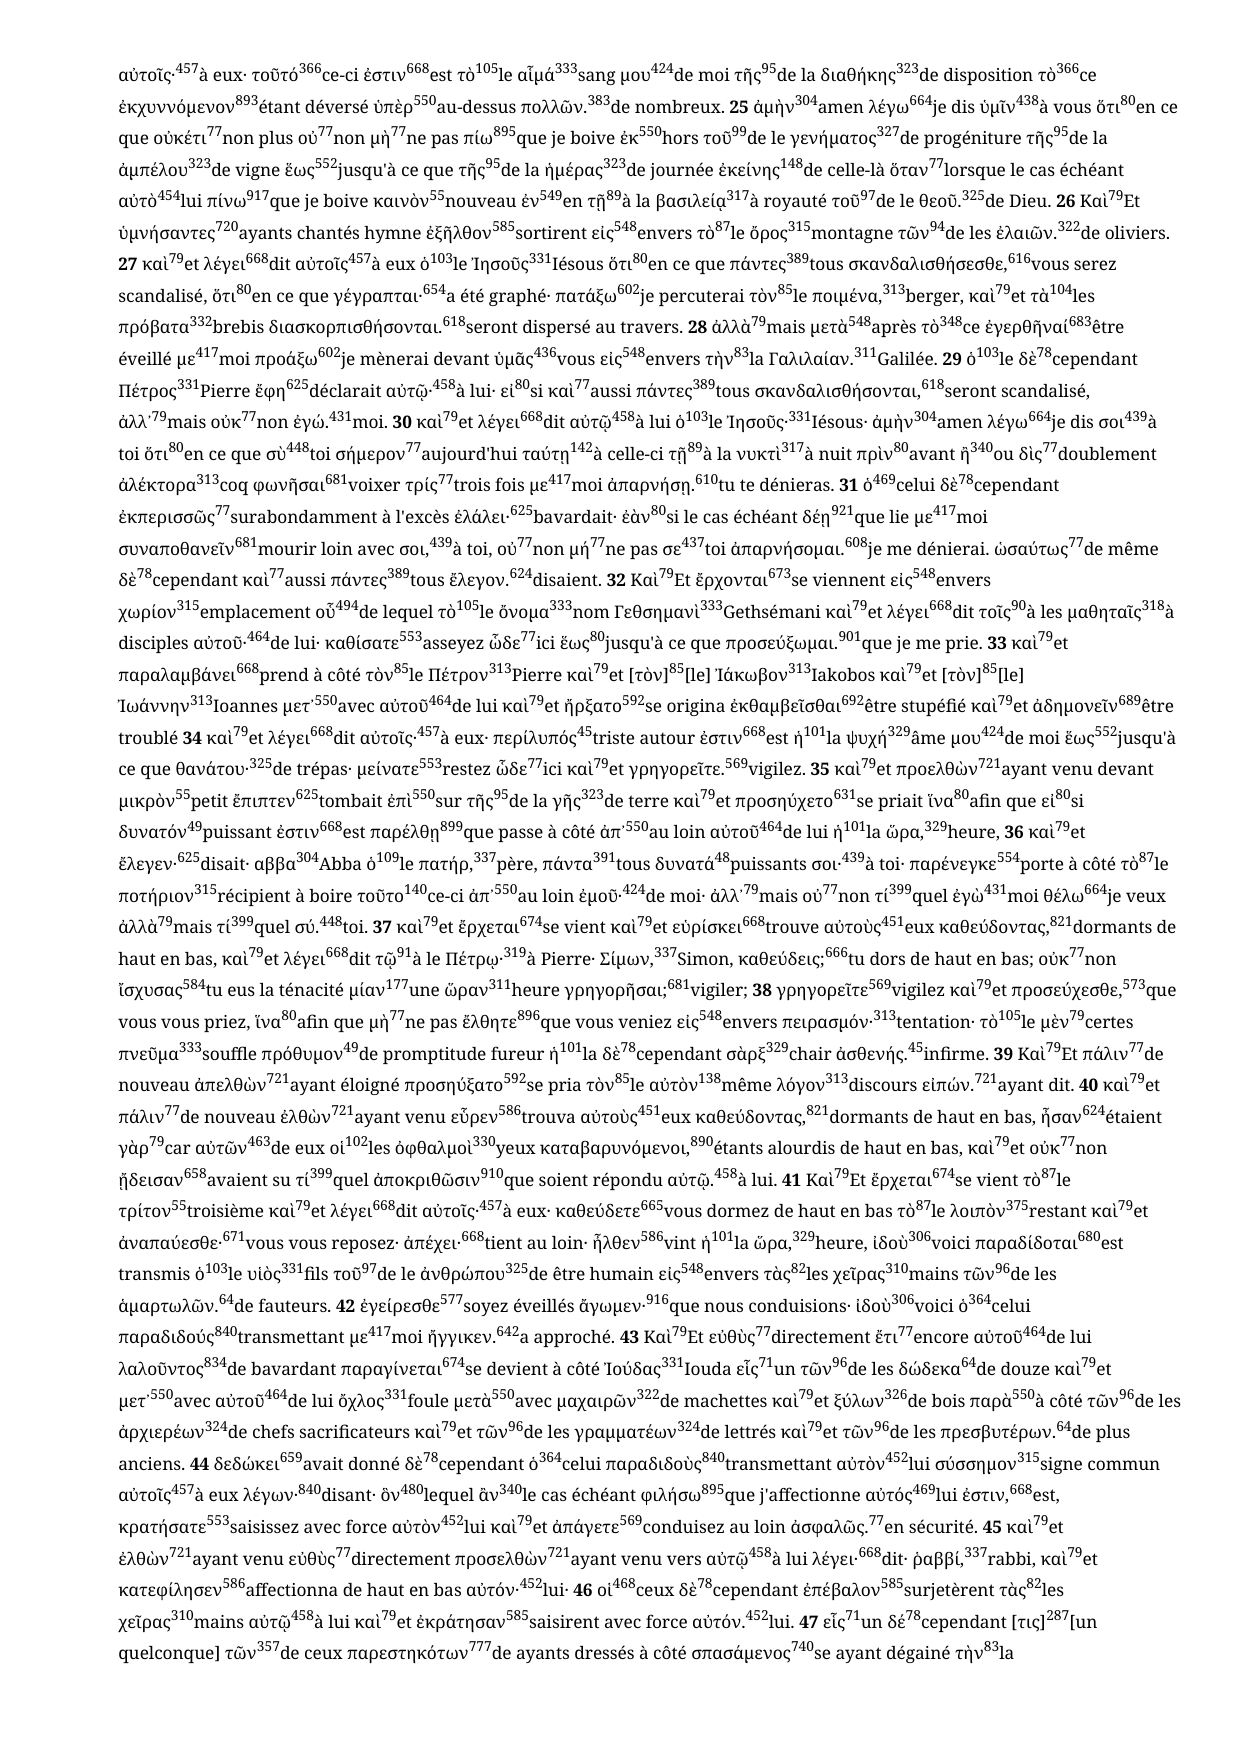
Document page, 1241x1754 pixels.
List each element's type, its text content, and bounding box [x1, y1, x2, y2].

text 1 Ἦν625Était δὲ78cependant τὸ105le πάσχα333pâque καὶ79et τὰ104les ἄζυμα72sans levains μετὰ548après δύο176deux ἡμέρας.310journées. καὶ79et ἐζήτουν624cherchaient οἱ102les ἀρχιερεῖς330chefs sacrificateurs καὶ79et οἱ102les γραμματεῖς330lettrés πῶς77comment? αὐτὸν452lui ἐν549en δόλῳ319à fraude κρατήσαντες720ayants saisis avec force ἀποκτείνωσιν·898que tuent catégoriquement· 2 ἔλεγον624disaient γάρ·79car· μὴ77ne pas ἐν549en τῇ89à la ἑορτῇ,317à fête, μήποτε80de peur que ἔσται612se sera θόρυβος331tumulte τοῦ97de le λαοῦ.325de peuple. 3 Καὶ79Et ὄντος834de étant αὐτοῦ464de lui ἐν549en Βηθανίᾳ317à Béthanie ἐν549en τῇ89à la οἰκίᾳ317à maison d'habitation Σίμωνος325de Simon τοῦ97de le λεπροῦ,16de lépreux, κατακειμένου861de se couchant de haut en bas αὐτοῦ464de lui ἦλθεν586vint γυνὴ329femme ἔχουσα838ayante ἀλάβαστρον311alabastre μύρου327de onguent νάρδου323de nard πιστικῆς14de croyalique πολυτελοῦς,14de très coûteuse, συντρίψασα719ayante broyée ensemble τὴν83la ἀλάβαστρον311alabastre κατέχεεν586versa de haut en bas αὐτοῦ464de lui τῆς95de la κεφαλῆς.323de tête. 4 ἦσαν624étaient δέ78cependant τινες389des quelconques ἀγανακτοῦντες839irritants beaucoup πρὸς548vers ἑαυτούς·527eux-mêmes· εἰς548envers τί399quel ἡ101la ἀπώλεια329déperdition αὕτη154celle-ci τοῦ99de le μύρου327de onguent γέγονεν;642a devenu; 5 ἠδύνατο631se pouvait γὰρ79car τοῦτο158ce-ci τὸ105le μύρον333onguent πραθῆναι683être vendu ἐπάνω77sur le haut δηναρίων326de deniers τριακοσίων192de trois cents καὶ79et δοθῆναι683être donné τοῖς90à les πτωχοῖς·58à pauvres· καὶ79et ἐνεβριμῶντο630se irritaient dans αὐτῇ.456à elle. 6 Ὁ103Le δὲ78cependant Ἰησοῦς331Iésous εἶπεν·586dit· ἄφετε553abandonnez αὐτήν·450elle· τί399quel αὐτῇ456à elle κόπους312frappements παρέχετε;665vous fournissez; καλὸν6beau ἔργον315travail ἠργάσατο592se mit au travail ἐν549en ἐμοί.420à moi. 7 πάντοτε77en tout moment γὰρ79car τοὺς84les πτωχοὺς52pauvres ἔχετε665vous avez μεθ᾽550avec ἑαυτῶν521de vous-mêmes καὶ79et ὅταν80lorsque le cas échéant θέλητε918que vous vouliez δύνασθε671vous vous pouvez αὐτοῖς457à eux εὖ77bien ποιῆσαι,681faire, ἐμὲ417moi δὲ78cependant οὐ77non πάντοτε77en tout moment ἔχετε.665vous avez. 8 ὃ482lequel ἔσχεν586eut ἐποίησεν·586fit· προέλαβεν586prit à l'avance μυρίσαι681oindre d'onguent τὸ87le σῶμά315corps μου424de moi εἰς548envers τὸν245le ἐνταφιασμόν.313enterrement. 9 ἀμὴν304amen δὲ78cependant λέγω664je dis ὑμῖν,438à vous, ὅπου80là où ἐὰν340si le cas échéant κηρυχθῇ911que soit annoncé τὸ105le εὐαγγέλιον333évangile εἰς548envers ὅλον269tout entier τὸν85le κόσμον,313monde, καὶ77aussi ὃ482lequel ἐποίησεν586fit αὕτη362celle-ci λαληθήσεται619sera bavardé εἰς548envers μνημόσυνον315objet de mémoration αὐτῆς.462de elle. 10 Καὶ79Et Ἰούδας331Iouda Ἰσκαριὼθ331Iskariote ὁ103le εἷς71un τῶν96de les δώδεκα64de douze ἀπῆλθεν586éloigna πρὸς548vers τοὺς84les ἀρχιερεῖς312chefs sacrificateurs ἵνα80afin que αὐτὸν452lui παραδοῖ899que transmette αὐτοῖς.457à eux. 11 οἱ468ceux δὲ78cependant ἀκούσαντες720ayants écoutés ἐχάρησαν599furent été de joie καὶ79et ἐπηγγείλαντο591se promirent αὐτῷ458à lui ἀργύριον315objet d'argent δοῦναι.681donner. καὶ79et ἐζήτει625cherchait πῶς77comment? αὐτὸν452lui εὐκαίρως77en bien moment παραδοῖ.899que transmette. 12 Καὶ79Et τῇ89à la πρώτῃ206à première ἡμέρᾳ317à journée τῶν98de les ἀζύμων,66de sans levains, ὅτε77lorsque τὸ87le πάσχα315pâque ἔθυον,624sacrifiaient, λέγουσιν667disent αὐτῷ458à lui οἱ102les μαθηταὶ330disciples αὐτοῦ·464de lui· ποῦ77où? θέλεις666tu veux ἀπελθόντες720ayants éloignés ἑτοιμάσωμεν894que nous préparions ἵνα80afin que φάγῃς897que tu manges τὸ87le πάσχα;315pâque; 13 καὶ79et ἀποστέλλει668envoie δύο52deux τῶν96de les μαθητῶν324de disciples αὐτοῦ464de lui καὶ79et λέγει668dit αὐτοῖς·457à eux· ὑπάγετε569dirigez en arrière εἰς548envers τὴν83la πόλιν,311cité, καὶ79et ἀπαντήσει606viendra de loin à la rencontre ὑμῖν438à vous ἄνθρωπος331être humain κεράμιον315cruche ὕδατος327de eau βαστάζων·840mettant en charge· ἀκολουθήσατε553suivez αὐτῷ458à lui 14 καὶ79et ὅπου80là où ἐὰν340si le cas échéant εἰσέλθῃ899que vienne à l'intérieur εἴπατε553dites τῷ91à le οἰκοδεσπότῃ319à despote de maison ὅτι80en ce que ὁ103le διδάσκαλος331enseignant λέγει·668dit· ποῦ77où? ἐστιν668est τὸ105le κατάλυμά333salle de déliage μου424de moi ὅπου77là où τὸ87le πάσχα315pâque μετὰ550avec τῶν96de les μαθητῶν324de disciples μου424de moi φάγω;895que je mange; 15 καὶ79et αὐτὸς469lui ὑμῖν438à vous δείξει606montrera ἀνάγαιον315chambre haute μέγα6grand ἐστρωμένον798ayant été étendu ἕτοιμον·55prêt· καὶ79et ἐκεῖ77là ἑτοιμάσατε553préparez ἡμῖν.419à nous. 16 καὶ79et ἐξῆλθον585sortirent οἱ102les μαθηταὶ330disciples καὶ79et ἦλθον585vinrent εἰς548envers τὴν83la πόλιν311cité καὶ79et εὗρον585trouvèrent καθὼς77de haut en bas comme εἶπεν586dit αὐτοῖς457à eux καὶ79et ἡτοίμασαν585préparèrent τὸ87le πάσχα.315pâque. 17 Καὶ79Et ὀψίας63de tardive γενομένης732de se ayante devenue ἔρχεται674se vient μετὰ550avec τῶν96de les δώδεκα.64de douze. 18 καὶ79et ἀνακειμένων860de se couchants de bas en haut αὐτῶν463de eux καὶ79et ἐσθιόντων833de mangeants ὁ103le Ἰησοῦς331Iésous εἶπεν·586dit· ἀμὴν304amen λέγω664je dis ὑμῖν438à vous ὅτι80en ce que εἷς71un ἐξ550hors ὑμῶν441de vous παραδώσει606transmettra με417moi ὁ364celui ἐσθίων840mangeant μετ᾽550avec ἐμοῦ.424de moi. 19 ἤρξαντο591se originèrent λυπεῖσθαι692être attristé καὶ79et λέγειν689dire αὐτῷ458à lui εἷς71un κατὰ547de haut en bas εἷς·71un· μήτι340ne serait-ce que ἐγώ;431moi; 20 ὁ469celui δὲ78cependant εἶπεν586dit αὐτοῖς·457à eux· εἷς71un τῶν96de les δώδεκα,64de douze, ὁ364celui ἐμβαπτόμενος867se trempant dedans μετ᾽550avec ἐμοῦ424de moi εἰς548envers τὸ87le τρύβλιον.315bol. 21 ὅτι80en ce que ὁ103le μὲν79certes υἱὸς331fils τοῦ97de le ἀνθρώπου325de être humain ὑπάγει668dirige en arrière καθὼς77de haut en bas comme γέγραπται654a été graphé περὶ550autour αὐτοῦ,464de lui, οὐαὶ304Ouai δὲ78cependant τῷ91à le ἀνθρώπῳ319à être humain ἐκείνῳ144à celui-là δι᾽550par οὗ492de lequel ὁ103le υἱὸς331fils τοῦ97de le ἀνθρώπου325de être humain παραδίδοται·680est transmis· καλὸν49beau ἦν625était αὐτῷ458à lui εἰ80si οὐκ77non ἐγεννήθη600fut engendré ὁ103le ἄνθρωπος331être humain ἐκεῖνος.156celui-là. 22 Καὶ79Et ἐσθιόντων833de mangeants αὐτῶν463de eux λαβὼν721ayant pris ἄρτον313pain εὐλογήσας721ayant élogié ἔκλασεν586cassa καὶ79et ἔδωκεν586donna αὐτοῖς457à eux καὶ79et εἶπεν·586dit· λάβετε,553prenez, τοῦτό366ce-ci ἐστιν668est τὸ105le σῶμά333corps μου.424de moi. 23 καὶ79et λαβὼν721ayant pris ποτήριον315récipient à boire εὐχαριστήσας721ayant rendu grâce ἔδωκεν586donna αὐτοῖς,457à eux, καὶ79et ἔπιον585burent ἐξ550hors αὐτοῦ466de lui πάντες.389tous. 24 καὶ79et εἶπεν586dit αὐτοῖς·457à eux· τοῦτό366ce-ci ἐστιν668est τὸ105le αἷμά333sang μου424de moi τῆς95de la διαθήκης323de disposition τὸ366ce ἐκχυννόμενον893étant déversé ὑπὲρ550au-dessus πολλῶν.383de nombreux. 25 ἀμὴν304amen λέγω664je dis ὑμῖν438à vous ὅτι80en ce que οὐκέτι77non plus οὐ77non μὴ77ne pas πίω895que je boive ἐκ550hors τοῦ99de le γενήματος327de progéniture τῆς95de la ἀμπέλου323de vigne ἕως552jusqu'à ce que τῆς95de la ἡμέρας323de journée ἐκείνης148de celle-là ὅταν77lorsque le cas échéant αὐτὸ454lui πίνω917que je boive καινὸν55nouveau ἐν549en τῇ89à la βασιλείᾳ317à royauté τοῦ97de le θεοῦ.325de Dieu. 26 Καὶ79Et ὑμνήσαντες720ayants chantés hymne ἐξῆλθον585sortirent εἰς548envers τὸ87le ὄρος315montagne τῶν94de les ἐλαιῶν.322de oliviers. 27 καὶ79et λέγει668dit αὐτοῖς457à eux ὁ103le Ἰησοῦς331Iésous ὅτι80en ce que πάντες389tous σκανδαλισθήσεσθε,616vous serez scandalisé, ὅτι80en ce que γέγραπται·654a été graphé· πατάξω602je percuterai τὸν85le ποιμένα,313berger, καὶ79et τὰ104les πρόβατα332brebis διασκορπισθήσονται.618seront dispersé au travers. 28 ἀλλὰ79mais μετὰ548après τὸ348ce ἐγερθῆναί683être éveillé με417moi προάξω602je mènerai devant ὑμᾶς436vous εἰς548envers τὴν83la Γαλιλαίαν.311Galilée. 29 ὁ103le δὲ78cependant Πέτρος331Pierre ἔφη625déclarait αὐτῷ·458à lui· εἰ80si καὶ77aussi πάντες389tous σκανδαλισθήσονται,618seront scandalisé, ἀλλ᾽79mais οὐκ77non ἐγώ.431moi. 30 καὶ79et λέγει668dit αὐτῷ458à lui ὁ103le Ἰησοῦς·331Iésous· ἀμὴν304amen λέγω664je dis σοι439à toi ὅτι80en ce que σὺ448toi σήμερον77aujourd'hui ταύτῃ142à celle-ci τῇ89à la νυκτὶ317à nuit πρὶν80avant ἢ340ou δὶς77doublement ἀλέκτορα313coq φωνῆσαι681voixer τρίς77trois fois με417moi ἀπαρνήσῃ.610tu te dénieras. 31 ὁ469celui δὲ78cependant ἐκπερισσῶς77surabondamment à l'excès ἐλάλει·625bavardait· ἐὰν80si le cas échéant δέῃ921que lie με417moi συναποθανεῖν681mourir loin avec σοι,439à toi, οὐ77non μή77ne pas σε437toi ἀπαρνήσομαι.608je me dénierai. ὡσαύτως77de même δὲ78cependant καὶ77aussi πάντες389tous ἔλεγον.624disaient. 32 Καὶ79Et ἔρχονται673se viennent εἰς548envers χωρίον315emplacement οὗ494de lequel τὸ105le ὄνομα333nom Γεθσημανὶ333Gethsémani καὶ79et λέγει668dit τοῖς90à les μαθηταῖς318à disciples αὐτοῦ·464de lui· καθίσατε553asseyez ὧδε77ici ἕως80jusqu'à ce que προσεύξωμαι.901que je me prie. 33 καὶ79et παραλαμβάνει668prend à côté τὸν85le Πέτρον313Pierre καὶ79et [τὸν]85[le] Ἰάκωβον313Iakobos καὶ79et [τὸν]85[le] Ἰωάννην313Ioannes μετ᾽550avec αὐτοῦ464de lui καὶ79et ἤρξατο592se origina ἐκθαμβεῖσθαι692être stupéfié καὶ79et ἀδημονεῖν689être troublé 34 καὶ79et λέγει668dit αὐτοῖς·457à eux· περίλυπός45triste autour ἐστιν668est ἡ101la ψυχή329âme μου424de moi ἕως552jusqu'à ce que θανάτου·325de trépas· μείνατε553restez ὧδε77ici καὶ79et γρηγορεῖτε.569vigilez. 35 καὶ79et προελθὼν721ayant venu devant μικρὸν55petit ἔπιπτεν625tombait ἐπὶ550sur τῆς95de la γῆς323de terre καὶ79et προσηύχετο631se priait ἵνα80afin que εἰ80si δυνατόν49puissant ἐστιν668est παρέλθῃ899que passe à côté ἀπ᾽550au loin αὐτοῦ464de lui ἡ101la ὥρα,329heure, 36 καὶ79et ἔλεγεν·625disait· αββα304Abba ὁ109le πατήρ,337père, πάντα391tous δυνατά48puissants σοι·439à toi· παρένεγκε554porte à côté τὸ87le ποτήριον315récipient à boire τοῦτο140ce-ci ἀπ᾽550au loin ἐμοῦ·424de moi· ἀλλ᾽79mais οὐ77non τί399quel ἐγὼ431moi θέλω664je veux ἀλλὰ79mais τί399quel σύ.448toi. 37 καὶ79et ἔρχεται674se vient καὶ79et εὑρίσκει668trouve αὐτοὺς451eux καθεύδοντας,821dormants de haut en bas, καὶ79et λέγει668dit τῷ91à le Πέτρῳ·319à Pierre· Σίμων,337Simon, καθεύδεις;666tu dors de haut en bas; οὐκ77non ἴσχυσας584tu eus la ténacité μίαν177une ὥραν311heure γρηγορῆσαι;681vigiler; 38 γρηγορεῖτε569vigilez καὶ79et προσεύχεσθε,573que vous vous priez, ἵνα80afin que μὴ77ne pas ἔλθητε896que vous veniez εἰς548envers πειρασμόν·313tentation· τὸ105le μὲν79certes πνεῦμα333souffle πρόθυμον49de promptitude fureur ἡ101la δὲ78cependant σὰρξ329chair ἀσθενής.45infirme. 39 Καὶ79Et πάλιν77de nouveau ἀπελθὼν721ayant éloigné προσηύξατο592se pria τὸν85le αὐτὸν138même λόγον313discours εἰπών.721ayant dit. 40 καὶ79et πάλιν77de nouveau ἐλθὼν721ayant venu εὗρεν586trouva αὐτοὺς451eux καθεύδοντας,821dormants de haut en bas, ἦσαν624étaient γὰρ79car αὐτῶν463de eux οἱ102les ὀφθαλμοὶ330yeux καταβαρυνόμενοι,890étants alourdis de haut en bas, καὶ79et οὐκ77non ᾔδεισαν658avaient su τί399quel ἀποκριθῶσιν910que soient répondu αὐτῷ.458à lui. 41 Καὶ79Et ἔρχεται674se vient τὸ87le τρίτον55troisième καὶ79et λέγει668dit αὐτοῖς·457à eux· καθεύδετε665vous dormez de haut en bas τὸ87le λοιπὸν375restant καὶ79et ἀναπαύεσθε·671vous vous reposez· ἀπέχει·668tient au loin· ἦλθεν586vint ἡ101la ὥρα,329heure, ἰδοὺ306voici παραδίδοται680est transmis ὁ103le υἱὸς331fils τοῦ97de le ἀνθρώπου325de être humain εἰς548envers τὰς82les χεῖρας310mains τῶν96de les ἁμαρτωλῶν.64de fauteurs. 42 ἐγείρεσθε577soyez éveillés ἄγωμεν·916que nous conduisions· ἰδοὺ306voici ὁ364celui παραδιδούς840transmettant με417moi ἤγγικεν.642a approché. 43 Καὶ79Et εὐθὺς77directement ἔτι77encore αὐτοῦ464de lui λαλοῦντος834de bavardant παραγίνεται674se devient à côté Ἰούδας331Iouda εἷς71un τῶν96de les δώδεκα64de douze καὶ79et μετ᾽550avec αὐτοῦ464de lui ὄχλος331foule μετὰ550avec μαχαιρῶν322de machettes καὶ79et ξύλων326de bois παρὰ550à côté τῶν96de les ἀρχιερέων324de chefs sacrificateurs καὶ79et τῶν96de les γραμματέων324de lettrés καὶ79et τῶν96de les πρεσβυτέρων.64de plus anciens. 44 δεδώκει659avait donné δὲ78cependant ὁ364celui παραδιδοὺς840transmettant αὐτὸν452lui σύσσημον315signe commun αὐτοῖς457à eux λέγων·840disant· ὃν480lequel ἂν340le cas échéant φιλήσω895que j'affectionne αὐτός469lui ἐστιν,668est, κρατήσατε553saisissez avec force αὐτὸν452lui καὶ79et ἀπάγετε569conduisez au loin ἀσφαλῶς.77en sécurité. 45 καὶ79et ἐλθὼν721ayant venu εὐθὺς77directement προσελθὼν721ayant venu vers αὐτῷ458à lui λέγει·668dit· ῥαββί,337rabbi, καὶ79et κατεφίλησεν586affectionna de haut en bas αὐτόν·452lui· 46 οἱ468ceux δὲ78cependant ἐπέβαλον585surjetèrent τὰς82les χεῖρας310mains αὐτῷ458à lui καὶ79et ἐκράτησαν585saisirent avec force αὐτόν.452lui. 47 εἷς71un δέ78cependant [τις]287[un quelconque] τῶν357de ceux παρεστηκότων777de ayants dressés à côté σπασάμενος740se ayant dégainé τὴν83la μάχαιραν311machette ἔπαισεν586frappa τὸν85le δοῦλον313mâle esclave τοῦ97de le ἀρχιερέως325de chef sacrificateur καὶ79et ἀφεῖλεν586saisit au loin αὐτοῦ464de lui τὸ87le ὠτάριον.315bout d'oreille. 48 Καὶ79Et ἀποκριθεὶς760ayant été répondu ὁ103le Ἰησοῦς331Iésous εἶπεν586dit αὐτοῖς·457à eux· ὡς80comme ἐπὶ548sur λῃστὴν313pilleur ἐξήλθατε583vous sortîtes μετὰ550avec μαχαιρῶν322de machettes καὶ79et ξύλων326de bois συλλαβεῖν681prendre ensemble με;417moi; 49 καθ᾽548selon ἡμέραν311journée ἤμην627je m'étais πρὸς548vers ὑμᾶς436vous ἐν549en τῷ93à le ἱερῷ321à sanctuaire διδάσκων840enseignant καὶ79et οὐκ77non ἐκρατήσατέ583vous saisîtes avec force με·417moi· ἀλλ᾽79mais ἵνα80afin que πληρωθῶσιν910que soient fait plénitude αἱ100les γραφαί.328graphes. 50 Καὶ79Et ἀφέντες720ayants abandonnés αὐτὸν452lui ἔφυγον585fuirent πάντες.389tous. 51 καὶ79et νεανίσκος331adolescent τις287un quelconque συνηκολούθει625suivait ensemble αὐτῷ458à lui περιβεβλημένος813ayant été entouré σινδόνα311sindon ἐπὶ550sur γυμνοῦ,67de nu, καὶ79et κρατοῦσιν667saisissent avec force αὐτόν·452lui· 52 ὁ364celui δὲ78cependant καταλιπὼν721ayant laissé en contrebas τὴν83la σινδόνα311sindon γυμνὸς71nu ἔφυγεν.586fuit. 53 Καὶ79Et ἀπήγαγον585conduisirent au loin τὸν85le Ἰησοῦν313Iésous πρὸς548vers τὸν85le ἀρχιερέα,313chef sacrificateur, καὶ79et συνέρχονται673se viennent ensemble πάντες286tous οἱ102les ἀρχιερεῖς330chefs sacrificateurs καὶ79et οἱ102les πρεσβύτεροι70plus anciens καὶ79et οἱ102les γραμματεῖς.330lettrés. 54 καὶ79et ὁ103le Πέτρος331Pierre ἀπὸ547au loin μακρόθεν77à distance ἠκολούθησεν586suivit αὐτῷ458à lui ἕως551jusqu'à ce que ἔσω77dedans εἰς548envers τὴν83la αὐλὴν311cour τοῦ97de le ἀρχιερέως325de chef sacrificateur καὶ79et ἦν625était συγκαθήμενος867se asseyant ensemble μετὰ550avec τῶν96de les ὑπηρετῶν324de ministres καὶ79et θερμαινόμενος867se chauffant πρὸς548vers τὸ87le φῶς.315lumière. 55 Οἱ102Les δὲ78cependant ἀρχιερεῖς330chefs sacrificateurs καὶ79et ὅλον289tout entier τὸ105le συνέδριον333sanhédrin ἐζήτουν624cherchaient κατὰ550contre τοῦ97de le Ἰησοῦ325de Iésous μαρτυρίαν311témoignation εἰς548envers τὸ348ce θανατῶσαι681mettre à trépas αὐτόν,452lui, καὶ79et οὐχ77non ηὕρισκον·624trouvaient· 56 πολλοὶ389nombreux γὰρ79car ἐψευδομαρτύρουν624témoignaient faussement κατ᾽550contre αὐτοῦ,464de lui, καὶ79et ἴσαι44égales αἱ100les μαρτυρίαι328témoignations οὐκ77non ἦσαν.624étaient. 57 καί79et τινες389des quelconques ἀναστάντες720ayants redressés ἐψευδομαρτύρουν624témoignaient faussement κατ᾽550contre αὐτοῦ464de lui λέγοντες839disants 58 ὅτι80en ce que ἡμεῖς430nous ἠκούσαμεν581nous écoutâmes αὐτοῦ464de lui λέγοντος834de disant ὅτι80en ce que ἐγὼ431moi καταλύσω602je délierai vers le bas τὸν85le ναὸν313temple τοῦτον138celui-ci τὸν85le χειροποίητον4fait de main καὶ79et διὰ550par τριῶν188de trois ἡμερῶν322de journées ἄλλον115autre ἀχειροποίητον53non fait de main οἰκοδομήσω.602j'édifierai en maison. 59 καὶ79et οὐδὲ77non cependant οὕτως77ainsi ἴση45égale ἦν625était ἡ101la μαρτυρία329témoignation αὐτῶν.463de eux. 60 Καὶ79Et ἀναστὰς721ayant redressé ὁ103le ἀρχιερεὺς331chef sacrificateur εἰς548envers μέσον55au milieu ἐπηρώτησεν586surinterrogea τὸν85le Ἰησοῦν313Iésous λέγων·840disant· οὐκ77non ἀποκρίνῃ672tu te réponds οὐδὲν375aucun τί399quel οὗτοί363ceux-ci σου442de toi καταμαρτυροῦσιν;667témoignent contre; 61 ὁ469celui δὲ78cependant ἐσιώπα625silençait καὶ79et οὐκ77non ἀπεκρίνατο592se répondit οὐδέν.375aucun. πάλιν77de nouveau ὁ103le ἀρχιερεὺς331chef sacrificateur ἐπηρώτα625surinterrogeait αὐτὸν452lui καὶ79et λέγει668dit αὐτῷ·458à lui· σὺ448toi εἶ666tu es ὁ103le χριστὸς331Christ ὁ103le υἱὸς331fils τοῦ97de le εὐλογητοῦ;65de élogié; 62 ὁ103le δὲ78cependant Ἰησοῦς331Iésous εἶπεν·586dit· ἐγώ431moi εἰμι,664je suis, καὶ79et ὄψεσθε609vous vous verrez τὸν85le υἱὸν313fils τοῦ97de le ἀνθρώπου325de être humain ἐκ550hors δεξιῶν66de droits καθήμενον849se étant assis τῆς95de la δυνάμεως323de puissance καὶ79et ἐρχόμενον849se venant μετὰ550avec τῶν94de les νεφελῶν322de nuées τοῦ97de le οὐρανοῦ.325de ciel. 63 ὁ103le δὲ78cependant ἀρχιερεὺς331chef sacrificateur διαρρήξας721ayant fracassé à travers τοὺς84les χιτῶνας312chitons αὐτοῦ464de lui λέγει·668dit· τί399quel ἔτι77encore χρείαν311besoin ἔχομεν663nous avons μαρτύρων;324de témoins; 64 ἠκούσατε583vous écoutâtes τῆς95de la βλασφημίας·323de blasphémie· τί399quel ὑμῖν438à vous φαίνεται;674se apparaît en lumière; οἱ363ceux δὲ78cependant πάντες286tous κατέκριναν585jugèrent contre αὐτὸν452lui ἔνοχον32tenu au-dedans εἶναι689être θανάτου.325de trépas. 65 Καὶ79Et ἤρξαντό591se originèrent τινες389des quelconques ἐμπτύειν689cracher envers αὐτῷ458à lui καὶ79et περικαλύπτειν689couvrir autour αὐτοῦ464de lui τὸ87le πρόσωπον315face καὶ79et κολαφίζειν689tabasser αὐτὸν452lui καὶ79et λέγειν689dire αὐτῷ·458à lui· προφήτευσον,554prophétise, καὶ79et οἱ102les ὑπηρέται330ministres ῥαπίσμασιν320à gifles αὐτὸν452lui ἔλαβον.585prirent. 66 Καὶ79Et ὄντος834de étant τοῦ97de le Πέτρου325de Pierre κάτω77vers le bas ἐν549en τῇ89à la αὐλῇ317à cour ἔρχεται674se vient μία69une τῶν94de les παιδισκῶν322de jeunes servantes τοῦ97de le ἀρχιερέως325de chef sacrificateur 67 καὶ79et ἰδοῦσα719ayante vue τὸν85le Πέτρον313Pierre θερμαινόμενον849se chauffant ἐμβλέψασα719ayante entrée regard αὐτῷ458à lui λέγει·668dit· καὶ77aussi σὺ448toi μετὰ550avec τοῦ97de le Ναζαρηνοῦ65de Nazarénien ἦσθα629tu te étais τοῦ97de le Ἰησοῦ.325de Iésous. 68 ὁ469celui δὲ78cependant ἠρνήσατο592se nia λέγων·840disant· οὔτε79ni οἶδα638j'ai su οὔτε79ni ἐπίσταμαι670je m'établis sûrement σὺ448toi τί399quel λέγεις.666tu dis. καὶ79et ἐξῆλθεν586sortit ἔξω77au-dehors εἰς548envers τὸ87le προαύλιον315vestibule [καὶ79[et ἀλέκτωρ331coq ἐφώνησεν].586voixa]. 69 καὶ79et ἡ101la παιδίσκη329jeune servante ἰδοῦσα719ayante vue αὐτὸν452lui ἤρξατο592se origina πάλιν77de nouveau λέγειν689dire τοῖς351à ceux παρεστῶσιν773à ayants dressés à côté ὅτι80en ce que οὗτος469celui-ci ἐξ550hors αὐτῶν463de eux ἐστιν.668est. 70 ὁ469celui δὲ78cependant πάλιν77de nouveau ἠρνεῖτο.631se niait. Καὶ79Et μετὰ548après μικρὸν55petit πάλιν77de nouveau οἱ363ceux παρεστῶτες782ayants dressés à côté ἔλεγον624disaient τῷ91à le Πέτρῳ·319à Pierre· ἀληθῶς77vraiment ἐξ550hors αὐτῶν463de eux εἶ,666tu es, καὶ77aussi γὰρ79car Γαλιλαῖος71Galiléen εἶ.666tu es. 71 ὁ469celui δὲ78cependant ἤρξατο592se origina ἀναθεματίζειν689anathématiser καὶ79et ὀμνύειν689jurer ὅτι80en ce que οὐκ77non οἶδα638j'ai su τὸν85le ἄνθρωπον313être humain τοῦτον138celui-ci ὃν480lequel λέγετε.665vous dites. 72 καὶ79et εὐθὺς77directement ἐκ550hors δευτέρου67de deuxième ἀλέκτωρ331coq ἐφώνησεν.586voixa. Καὶ79Et ἀνεμνήσθη600fut remémoré ὁ103le Πέτρος331Pierre τὸ87le ῥῆμα315oral ὡς80comme εἶπεν586dit αὐτῷ458à lui ὁ103le Ἰησοῦς331Iésous ὅτι80en ce que πρὶν80avant ἀλέκτορα313coq φωνῆσαι681voixer δὶς77doublement τρίς77trois fois με417moi ἀπαρνήσῃ·610tu te dénieras· καὶ79et ἐπιβαλὼν721ayant surjeté ἔκλαιεν.625pleurait. [118, 59, 1181, 1665]
